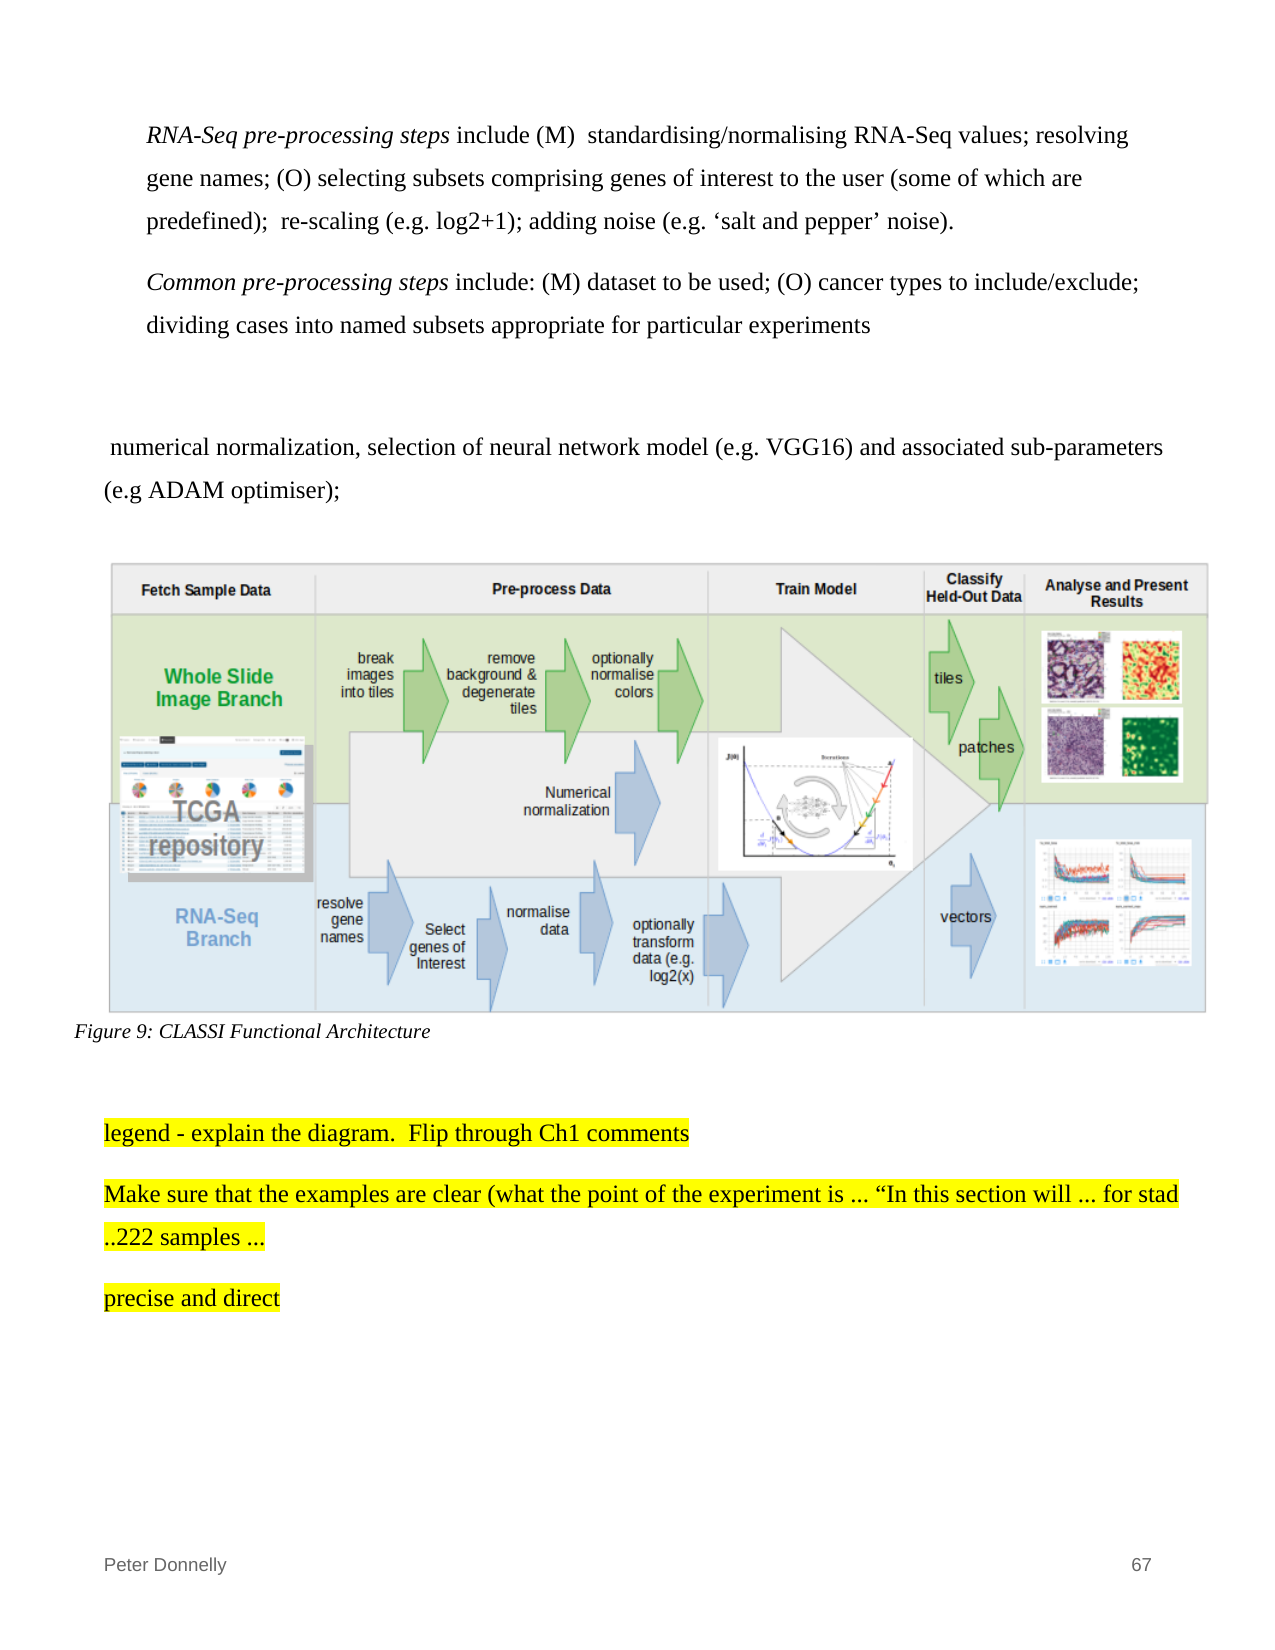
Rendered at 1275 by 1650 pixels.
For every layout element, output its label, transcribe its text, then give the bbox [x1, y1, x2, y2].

text Common pre-processing steps include: (M) dataset to be used; (O) cancer types to include/exclude; dividing cases into named subsets appropriate for particular experiments [146, 267, 1181, 339]
text Make sure that the examples are clear (what the point of the experiment is ... “In this section will ... for stad ..222 samples ... [103, 1179, 1181, 1251]
text Figure 9: CLASSI Functional Architecture [74, 1016, 1246, 1043]
picture [97, 553, 1223, 1019]
text numerical normalization, selection of neural network model (e.g. VGG16) and associated sub-parameters (e.g ADAM optimiser); [103, 432, 1181, 503]
text RNA-Seq pre-processing steps include (M) standardising/normalising RNA-Seq values; resolving gene names; (O) selecting subsets comprising genes of interest to the user (some of which are predefined); re-scaling (e.g. log2+1); adding noise (e.g. ‘salt and pepper’ noise). [146, 120, 1181, 235]
text precise and direct [103, 1283, 1181, 1312]
text legend - explain the diagram. Flip through Ch1 comments [103, 1118, 1181, 1147]
